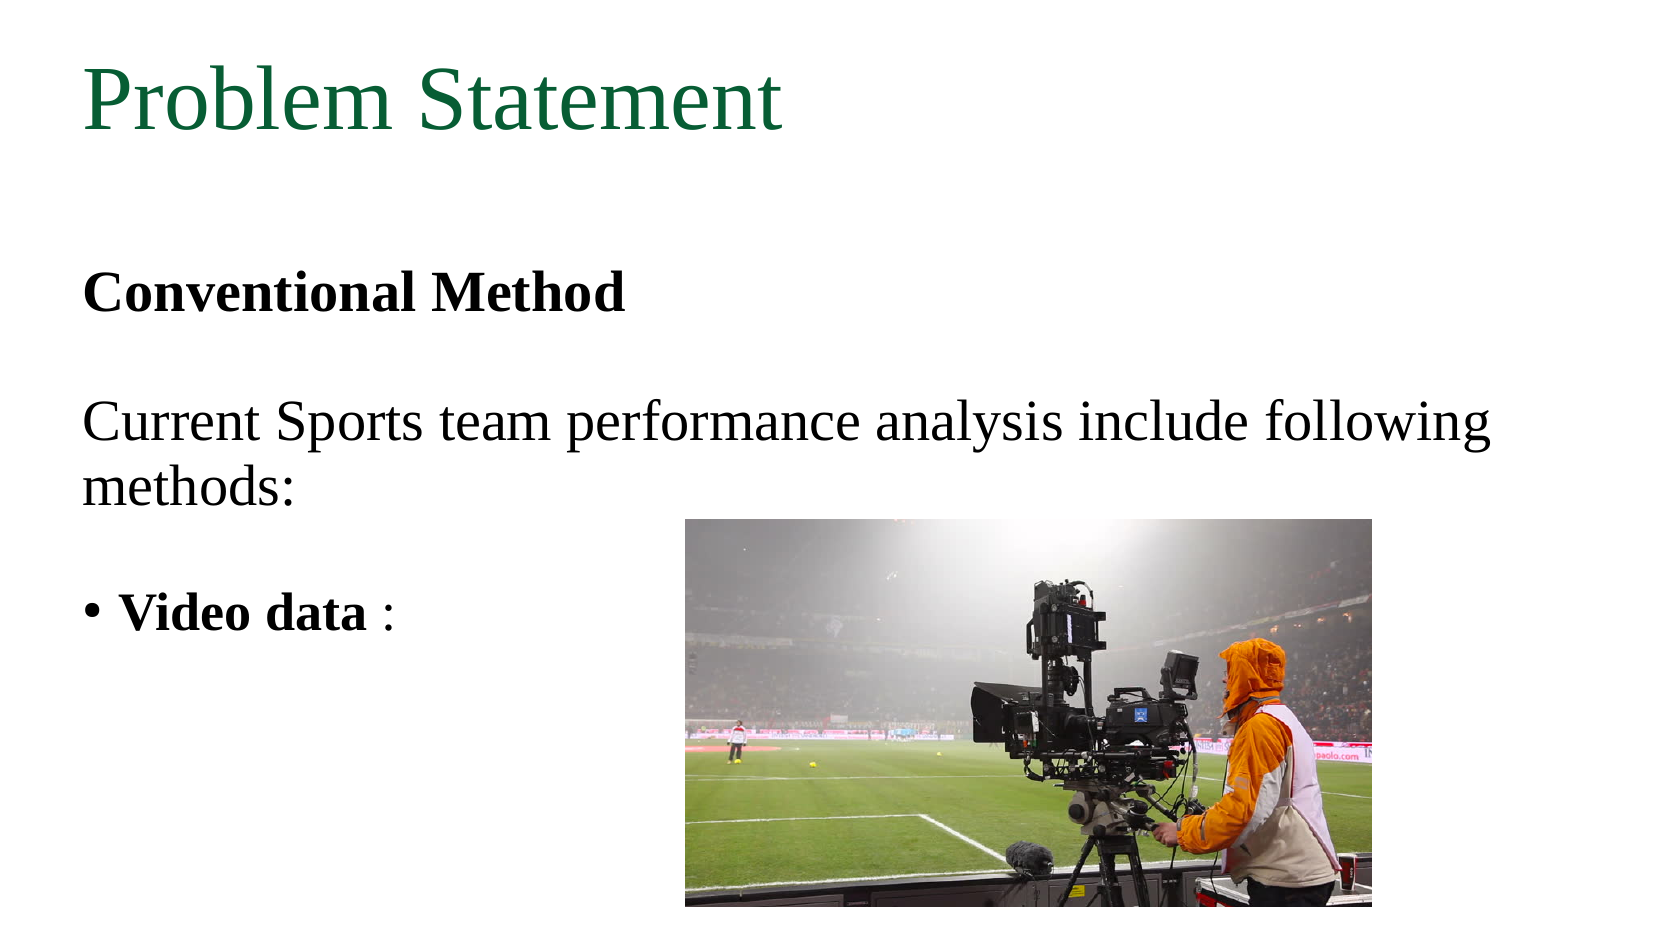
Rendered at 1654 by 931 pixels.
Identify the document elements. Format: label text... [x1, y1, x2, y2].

picture [685, 519, 1372, 907]
title Problem Statement [82, 21, 1571, 141]
subtitle Conventional Method Current Sports team performance analysis include following methods: Video data : [82, 141, 1571, 821]
